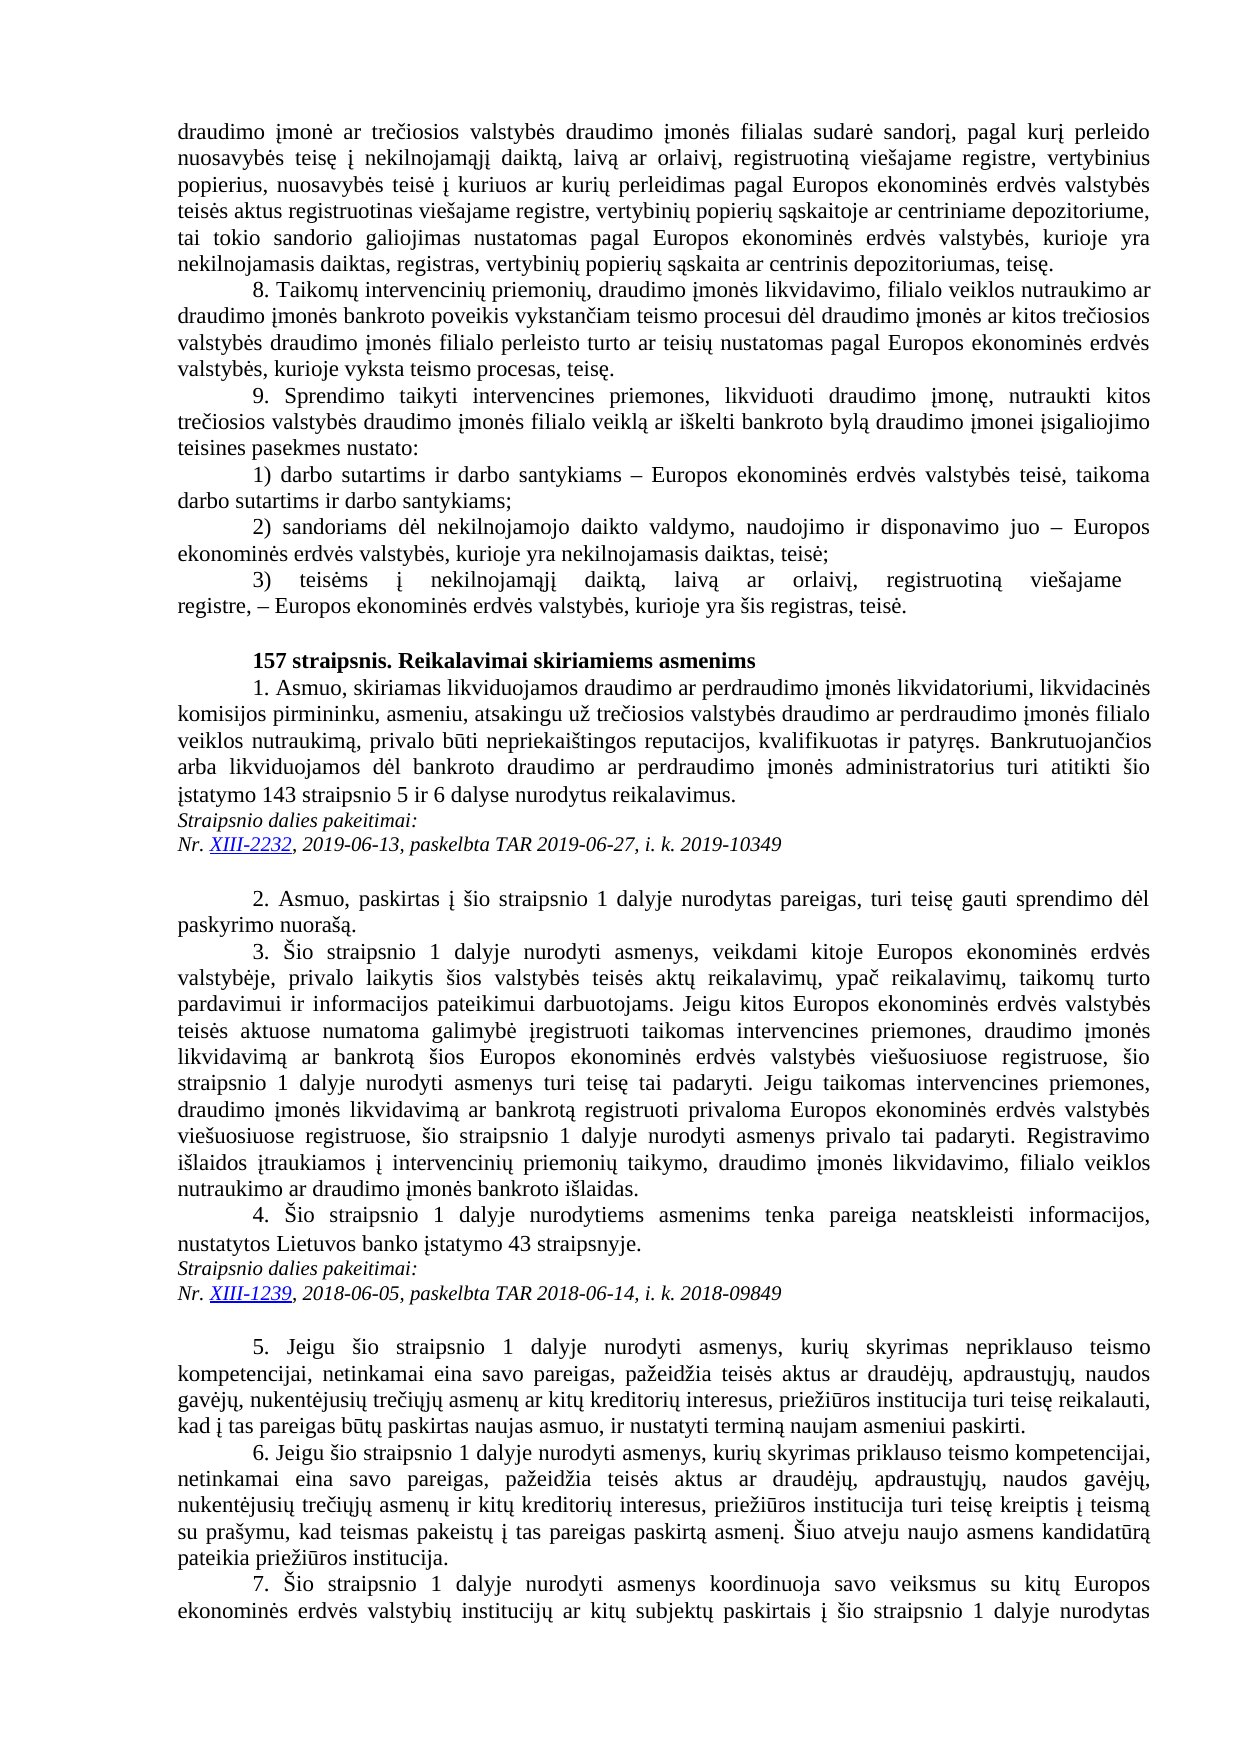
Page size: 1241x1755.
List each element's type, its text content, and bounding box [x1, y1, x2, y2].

text 5. Jeigu šio straipsnio 1 dalyje nurodyti asmenys, kurių skyrimas nepriklauso teismo kompetencijai, netinkamai eina savo pareigas, pažeidžia teisės aktus ar draudėjų, apdraustųjų, naudos gavėjų, nukentėjusių trečiųjų asmenų ar kitų kreditorių interesus, priežiūros institucija turi teisę reikalauti, kad į tas pareigas būtų paskirtas naujas asmuo, ir nustatyti terminą naujam asmeniui paskirti. [177, 1333, 1152, 1439]
text 8. Taikomų intervencinių priemonių, draudimo įmonės likvidavimo, filialo veiklos nutraukimo ar draudimo įmonės bankroto poveikis vykstančiam teismo procesui dėl draudimo įmonės ar kitos trečiosios valstybės draudimo įmonės filialo perleisto turto ar teisių nustatomas pagal Europos ekonominės erdvės valstybės, kurioje vyksta teismo procesas, teisę. [177, 276, 1152, 382]
text draudimo įmonė ar trečiosios valstybės draudimo įmonės filialas sudarė sandorį, pagal kurį perleido nuosavybės teisę į nekilnojamąjį daiktą, laivą ar orlaivį, registruotiną viešajame registre, vertybinius popierius, nuosavybės teisė į kuriuos ar kurių perleidimas pagal Europos ekonominės erdvės valstybės teisės aktus registruotinas viešajame registre, vertybinių popierių sąskaitoje ar centriniame depozitoriume, tai tokio sandorio galiojimas nustatomas pagal Europos ekonominės erdvės valstybės, kurioje yra nekilnojamasis daiktas, registras, vertybinių popierių sąskaita ar centrinis depozitoriumas, teisę. [177, 118, 1152, 276]
text 1) darbo sutartims ir darbo santykiams – Europos ekonominės erdvės valstybės teisė, taikoma darbo sutartims ir darbo santykiams; [177, 461, 1152, 513]
text Straipsnio dalies pakeitimai: [177, 808, 1152, 832]
text Nr. XIII-2232, 2019-06-13, paskelbta TAR 2019-06-27, i. k. 2019-10349 [177, 832, 1152, 856]
text 6. Jeigu šio straipsnio 1 dalyje nurodyti asmenys, kurių skyrimas priklauso teismo kompetencijai, netinkamai eina savo pareigas, pažeidžia teisės aktus ar draudėjų, apdraustųjų, naudos gavėjų, nukentėjusių trečiųjų asmenų ir kitų kreditorių interesus, priežiūros institucija turi teisę kreiptis į teismą su prašymu, kad teismas pakeistų į tas pareigas paskirtą asmenį. Šiuo atveju naujo asmens kandidatūrą pateikia priežiūros institucija. [177, 1439, 1152, 1570]
text 3. Šio straipsnio 1 dalyje nurodyti asmenys, veikdami kitoje Europos ekonominės erdvės valstybėje, privalo laikytis šios valstybės teisės aktų reikalavimų, ypač reikalavimų, taikomų turto pardavimui ir informacijos pateikimui darbuotojams. Jeigu kitos Europos ekonominės erdvės valstybės teisės aktuose numatoma galimybė įregistruoti taikomas intervencines priemones, draudimo įmonės likvidavimą ar bankrotą šios Europos ekonominės erdvės valstybės viešuosiuose registruose, šio straipsnio 1 dalyje nurodyti asmenys turi teisę tai padaryti. Jeigu taikomas intervencines priemones, draudimo įmonės likvidavimą ar bankrotą registruoti privaloma Europos ekonominės erdvės valstybės viešuosiuose registruose, šio straipsnio 1 dalyje nurodyti asmenys privalo tai padaryti. Registravimo išlaidos įtraukiamos į intervencinių priemonių taikymo, draudimo įmonės likvidavimo, filialo veiklos nutraukimo ar draudimo įmonės bankroto išlaidas. [177, 938, 1152, 1201]
text 4. Šio straipsnio 1 dalyje nurodytiems asmenims tenka pareiga neatskleisti informacijos, nustatytos Lietuvos banko įstatymo 43 straipsnyje. [177, 1201, 1152, 1256]
text 3) teisėms į nekilnojamąjį daiktą, laivą ar orlaivį, registruotiną viešajame registre, – Europos ekonominės erdvės valstybės, kurioje yra šis registras, teisė. [177, 566, 1152, 619]
text Nr. XIII-1239, 2018-06-05, paskelbta TAR 2018-06-14, i. k. 2018-09849 [177, 1280, 1152, 1304]
text 2) sandoriams dėl nekilnojamojo daikto valdymo, naudojimo ir disponavimo juo – Europos ekonominės erdvės valstybės, kurioje yra nekilnojamasis daiktas, teisė; [177, 513, 1152, 566]
text 1. Asmuo, skiriamas likviduojamos draudimo ar perdraudimo įmonės likvidatoriumi, likvidacinės komisijos pirmininku, asmeniu, atsakingu už trečiosios valstybės draudimo ar perdraudimo įmonės filialo veiklos nutraukimą, privalo būti nepriekaištingos reputacijos, kvalifikuotas ir patyręs. Bankrutuojančios arba likviduojamos dėl bankroto draudimo ar perdraudimo įmonės administratorius turi atitikti šio įstatymo 143 straipsnio 5 ir 6 dalyse nurodytus reikalavimus. [177, 674, 1152, 808]
text 9. Sprendimo taikyti intervencines priemones, likviduoti draudimo įmonę, nutraukti kitos trečiosios valstybės draudimo įmonės filialo veiklą ar iškelti bankroto bylą draudimo įmonei įsigaliojimo teisines pasekmes nustato: [177, 382, 1152, 461]
text 7. Šio straipsnio 1 dalyje nurodyti asmenys koordinuoja savo veiksmus su kitų Europos ekonominės erdvės valstybių institucijų ar kitų subjektų paskirtais į šio straipsnio 1 dalyje nurodytas [177, 1570, 1152, 1623]
text 157 straipsnis. Reikalavimai skiriamiems asmenims [177, 648, 1152, 674]
text 2. Asmuo, paskirtas į šio straipsnio 1 dalyje nurodytas pareigas, turi teisę gauti sprendimo dėl paskyrimo nuorašą. [177, 885, 1152, 938]
text Straipsnio dalies pakeitimai: [177, 1256, 1152, 1280]
